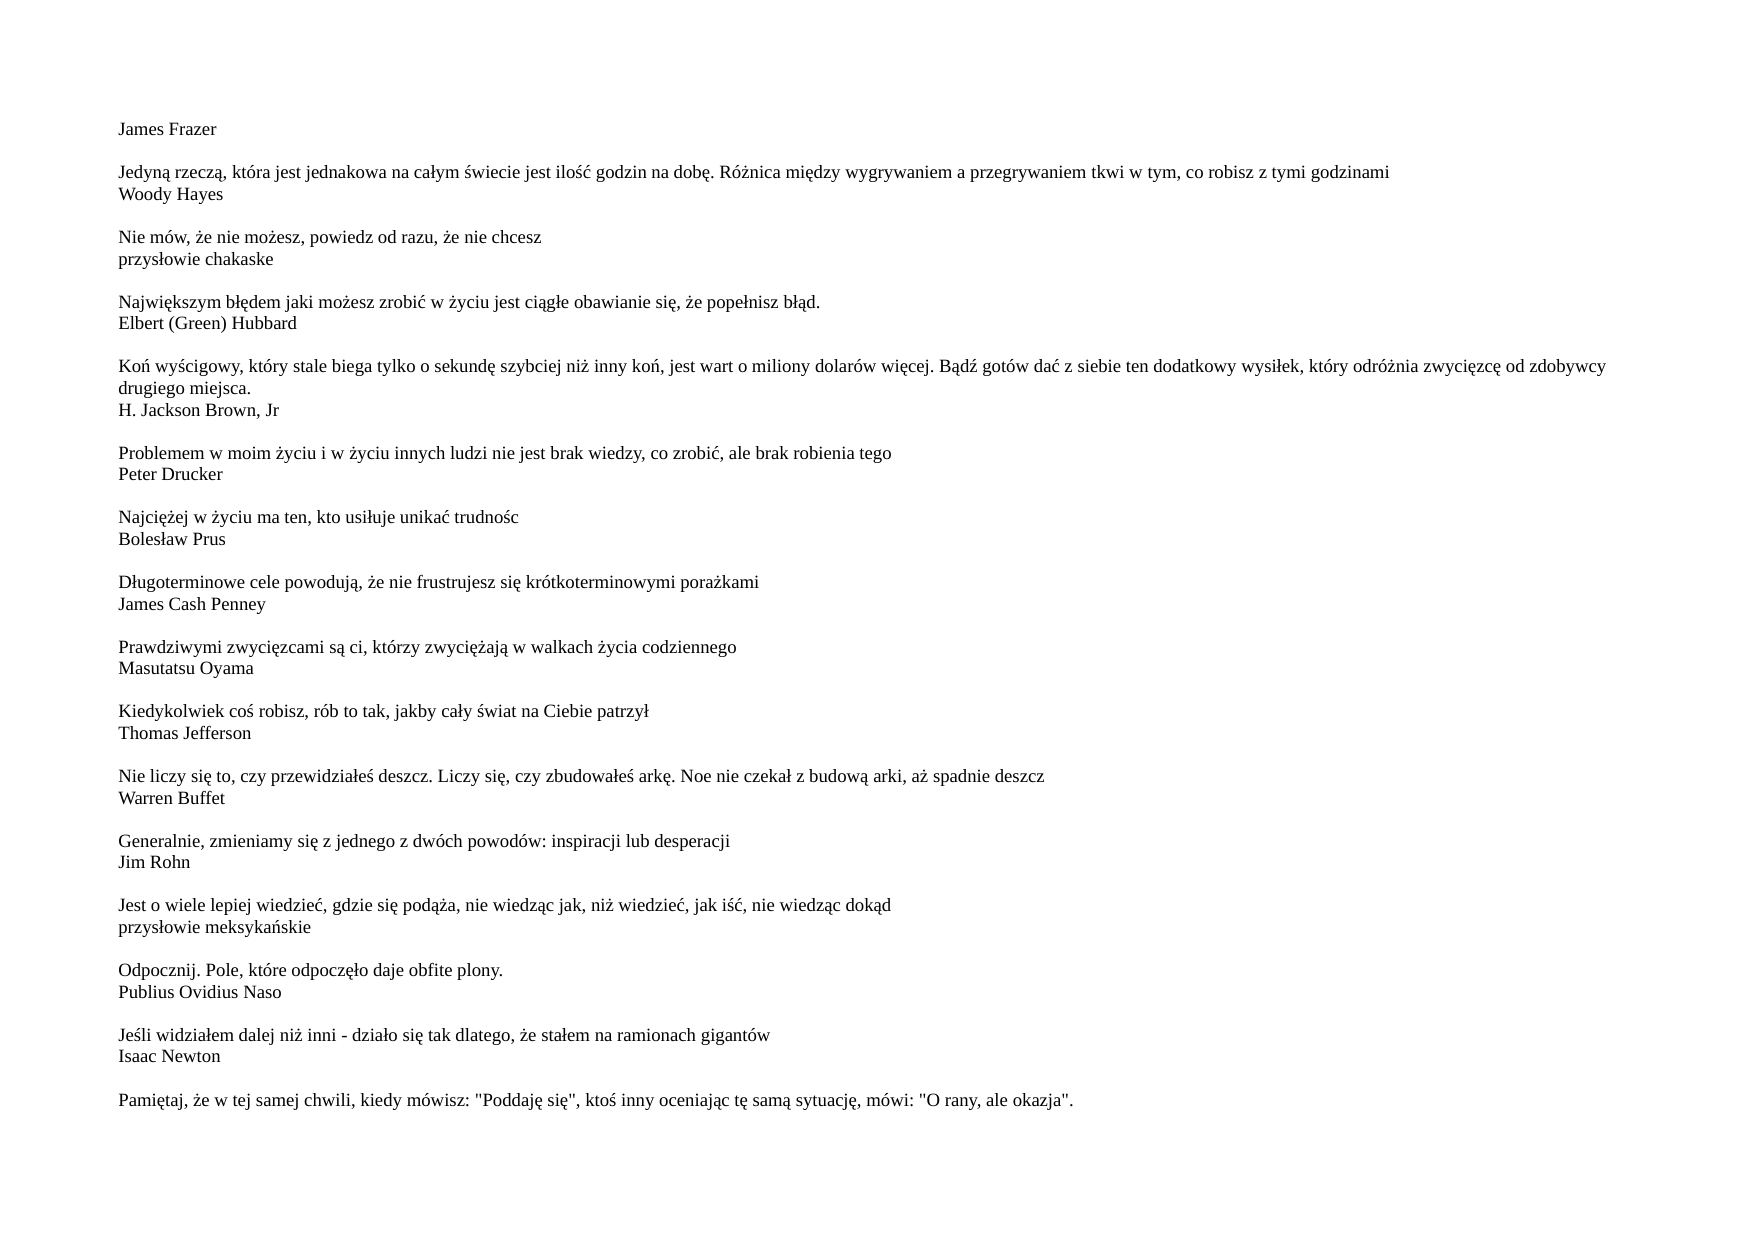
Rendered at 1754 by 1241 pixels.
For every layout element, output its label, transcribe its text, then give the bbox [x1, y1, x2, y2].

text Prawdziwymi zwycięzcami są ci, którzy zwyciężają w walkach życia codziennego [118, 636, 1636, 657]
text Jeśli widziałem dalej niż inni - działo się tak dlatego, że stałem na ramionach gigantów [118, 1024, 1636, 1045]
text Koń wyścigowy, który stale biega tylko o sekundę szybciej niż inny koń, jest wart o miliony dolarów więcej. Bądź gotów dać z siebie ten dodatkowy wysiłek, który odróżnia zwycięzcę od zdobywcy drugiego miejsca. [118, 355, 1636, 398]
text Generalnie, zmieniamy się z jednego z dwóch powodów: inspiracji lub desperacji [118, 830, 1636, 851]
text Jest o wiele lepiej wiedzieć, gdzie się podąża, nie wiedząc jak, niż wiedzieć, jak iść, nie wiedząc dokąd [118, 894, 1636, 916]
text Odpocznij. Pole, które odpoczęło daje obfite plony. [118, 959, 1636, 981]
text przysłowie meksykańskie [118, 916, 1636, 937]
text James Frazer [118, 118, 1636, 140]
text Długoterminowe cele powodują, że nie frustrujesz się krótkoterminowymi porażkami [118, 571, 1636, 592]
text Nie mów, że nie możesz, powiedz od razu, że nie chcesz [118, 226, 1636, 247]
text Jedyną rzeczą, która jest jednakowa na całym świecie jest ilość godzin na dobę. Różnica między wygrywaniem a przegrywaniem tkwi w tym, co robisz z tymi godzinami [118, 161, 1636, 183]
text H. Jackson Brown, Jr [118, 398, 1636, 420]
text James Cash Penney [118, 592, 1636, 614]
text Najciężej w życiu ma ten, kto usiłuje unikać trudnośc [118, 506, 1636, 528]
text Największym błędem jaki możesz zrobić w życiu jest ciągłe obawianie się, że popełnisz błąd. [118, 291, 1636, 312]
text Nie liczy się to, czy przewidziałeś deszcz. Liczy się, czy zbudowałeś arkę. Noe nie czekał z budową arki, aż spadnie deszcz [118, 765, 1636, 787]
text przysłowie chakaske [118, 247, 1636, 269]
text Kiedykolwiek coś robisz, rób to tak, jakby cały świat na Ciebie patrzył [118, 700, 1636, 722]
text Publius Ovidius Naso [118, 981, 1636, 1002]
text Peter Drucker [118, 463, 1636, 485]
text Isaac Newton [118, 1045, 1636, 1067]
text Thomas Jefferson [118, 722, 1636, 743]
text Pamiętaj, że w tej samej chwili, kiedy mówisz: "Poddaję się", ktoś inny oceniając tę samą sytuację, mówi: "O rany, ale okazja". [118, 1088, 1636, 1110]
text Warren Buffet [118, 787, 1636, 808]
text Jim Rohn [118, 851, 1636, 873]
text Elbert (Green) Hubbard [118, 312, 1636, 334]
text Problemem w moim życiu i w życiu innych ludzi nie jest brak wiedzy, co zrobić, ale brak robienia tego [118, 442, 1636, 463]
text Woody Hayes [118, 183, 1636, 204]
text Bolesław Prus [118, 528, 1636, 549]
text Masutatsu Oyama [118, 657, 1636, 679]
